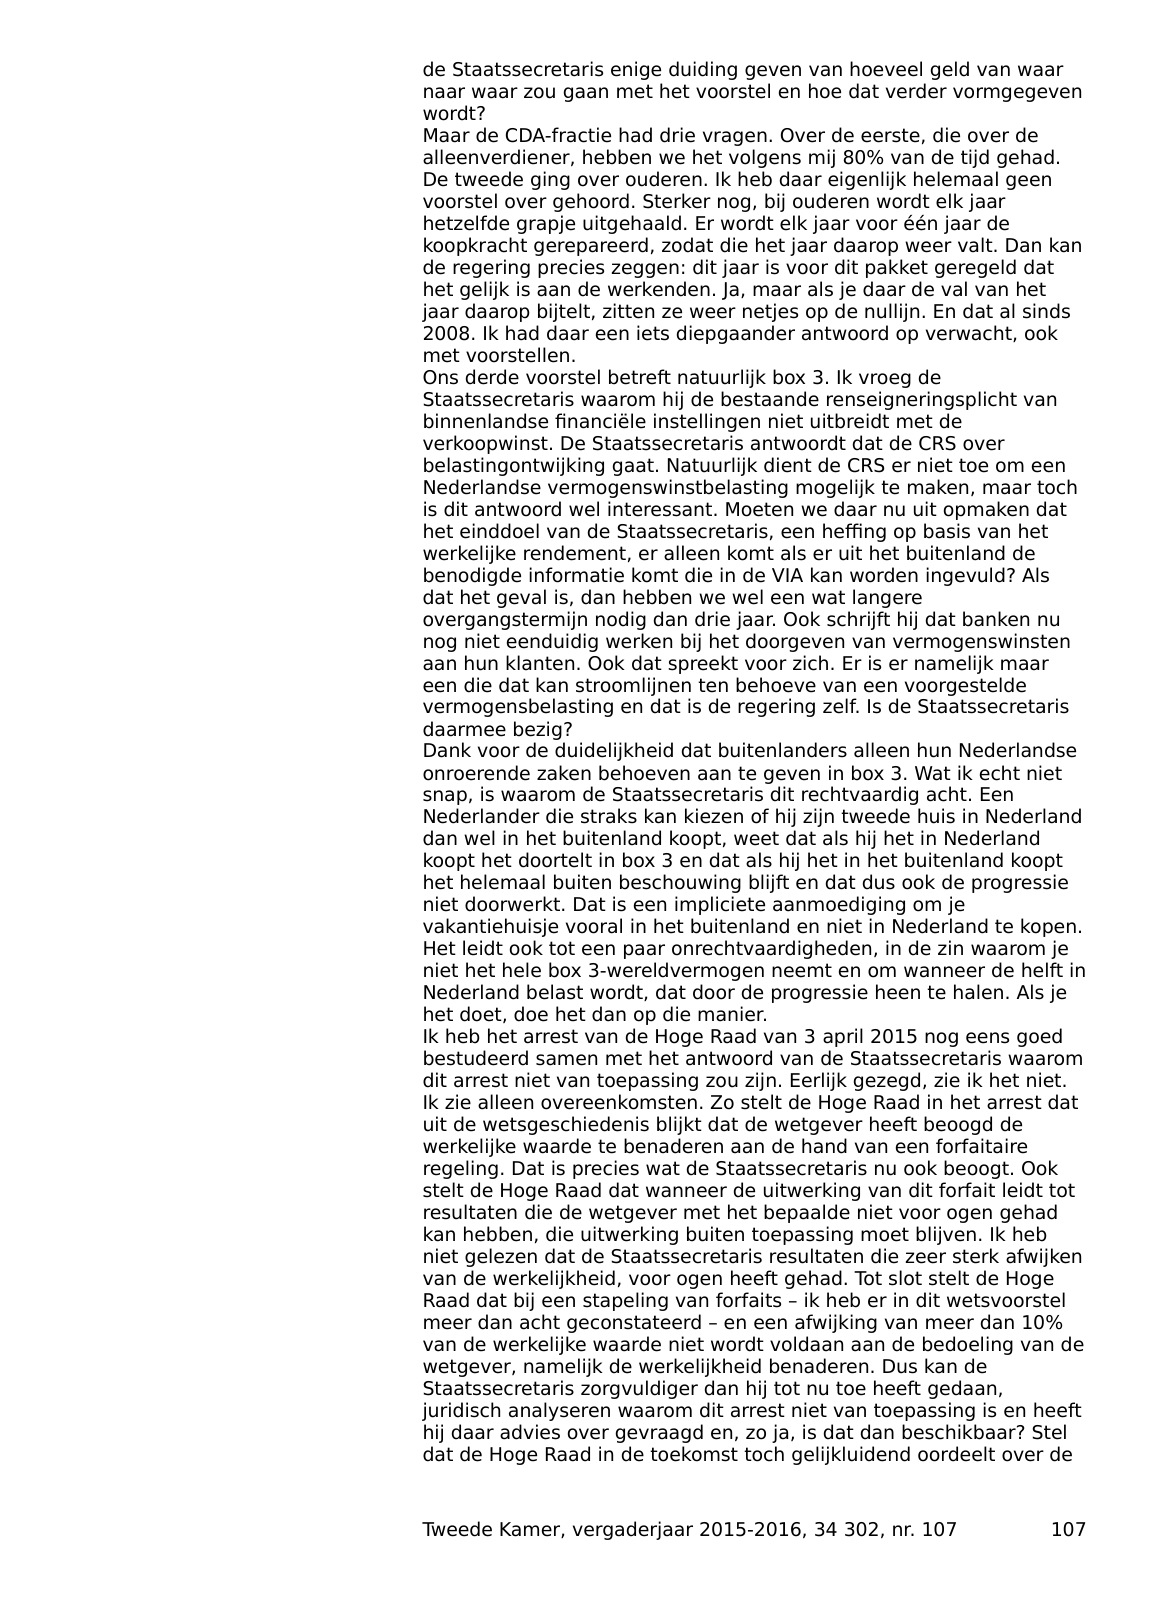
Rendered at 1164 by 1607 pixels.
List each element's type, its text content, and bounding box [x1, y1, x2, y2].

text de Staatssecretaris enige duiding geven van hoeveel geld van waar naar waar zou gaan met het voorstel en hoe dat verder vormgegeven wordt? [422, 59, 1087, 125]
text Maar de CDA-fractie had drie vragen. Over de eerste, die over de alleenverdiener, hebben we het volgens mij 80% van de tijd gehad. De tweede ging over ouderen. Ik heb daar eigenlijk helemaal geen voorstel over gehoord. Sterker nog, bij ouderen wordt elk jaar hetzelfde grapje uitgehaald. Er wordt elk jaar voor één jaar de koopkracht gerepareerd, zodat die het jaar daarop weer valt. Dan kan de regering precies zeggen: dit jaar is voor dit pakket geregeld dat het gelijk is aan de werkenden. Ja, maar als je daar de val van het jaar daarop bijtelt, zitten ze weer netjes op de nullijn. En dat al sinds 2008. Ik had daar een iets diepgaander antwoord op verwacht, ook met voorstellen. [422, 125, 1087, 367]
text Dank voor de duidelijkheid dat buitenlanders alleen hun Nederlandse onroerende zaken behoeven aan te geven in box 3. Wat ik echt niet snap, is waarom de Staatssecretaris dit rechtvaardig acht. Een Nederlander die straks kan kiezen of hij zijn tweede huis in Nederland dan wel in het buitenland koopt, weet dat als hij het in Nederland koopt het doortelt in box 3 en dat als hij het in het buitenland koopt het helemaal buiten beschouwing blijft en dat dus ook de progressie niet doorwerkt. Dat is een impliciete aanmoediging om je vakantiehuisje vooral in het buitenland en niet in Nederland te kopen. Het leidt ook tot een paar onrechtvaardigheden, in de zin waarom je niet het hele box 3-wereldvermogen neemt en om wanneer de helft in Nederland belast wordt, dat door de progressie heen te halen. Als je het doet, doe het dan op die manier. [422, 740, 1087, 1026]
text Ons derde voorstel betreft natuurlijk box 3. Ik vroeg de Staatssecretaris waarom hij de bestaande renseigneringsplicht van binnenlandse financiële instellingen niet uitbreidt met de verkoopwinst. De Staatssecretaris antwoordt dat de CRS over belastingontwijking gaat. Natuurlijk dient de CRS er niet toe om een Nederlandse vermogenswinstbelasting mogelijk te maken, maar toch is dit antwoord wel interessant. Moeten we daar nu uit opmaken dat het einddoel van de Staatssecretaris, een heffing op basis van het werkelijke rendement, er alleen komt als er uit het buitenland de benodigde informatie komt die in de VIA kan worden ingevuld? Als dat het geval is, dan hebben we wel een wat langere overgangstermijn nodig dan drie jaar. Ook schrijft hij dat banken nu nog niet eenduidig werken bij het doorgeven van vermogenswinsten aan hun klanten. Ook dat spreekt voor zich. Er is er namelijk maar een die dat kan stroomlijnen ten behoeve van een voorgestelde vermogensbelasting en dat is de regering zelf. Is de Staatssecretaris daarmee bezig? [422, 367, 1087, 740]
text Ik heb het arrest van de Hoge Raad van 3 april 2015 nog eens goed bestudeerd samen met het antwoord van de Staatssecretaris waarom dit arrest niet van toepassing zou zijn. Eerlijk gezegd, zie ik het niet. Ik zie alleen overeenkomsten. Zo stelt de Hoge Raad in het arrest dat uit de wetsgeschiedenis blijkt dat de wetgever heeft beoogd de werkelijke waarde te benaderen aan de hand van een forfaitaire regeling. Dat is precies wat de Staatssecretaris nu ook beoogt. Ook stelt de Hoge Raad dat wanneer de uitwerking van dit forfait leidt tot resultaten die de wetgever met het bepaalde niet voor ogen gehad kan hebben, die uitwerking buiten toepassing moet blijven. Ik heb niet gelezen dat de Staatssecretaris resultaten die zeer sterk afwijken van de werkelijkheid, voor ogen heeft gehad. Tot slot stelt de Hoge Raad dat bij een stapeling van forfaits – ik heb er in dit wetsvoorstel meer dan acht geconstateerd – en een afwijking van meer dan 10% van de werkelijke waarde niet wordt voldaan aan de bedoeling van de wetgever, namelijk de werkelijkheid benaderen. Dus kan de Staatssecretaris zorgvuldiger dan hij tot nu toe heeft gedaan, juridisch analyseren waarom dit arrest niet van toepassing is en heeft hij daar advies over gevraagd en, zo ja, is dat dan beschikbaar? Stel dat de Hoge Raad in de toekomst toch gelijkluidend oordeelt over de [422, 1026, 1087, 1466]
